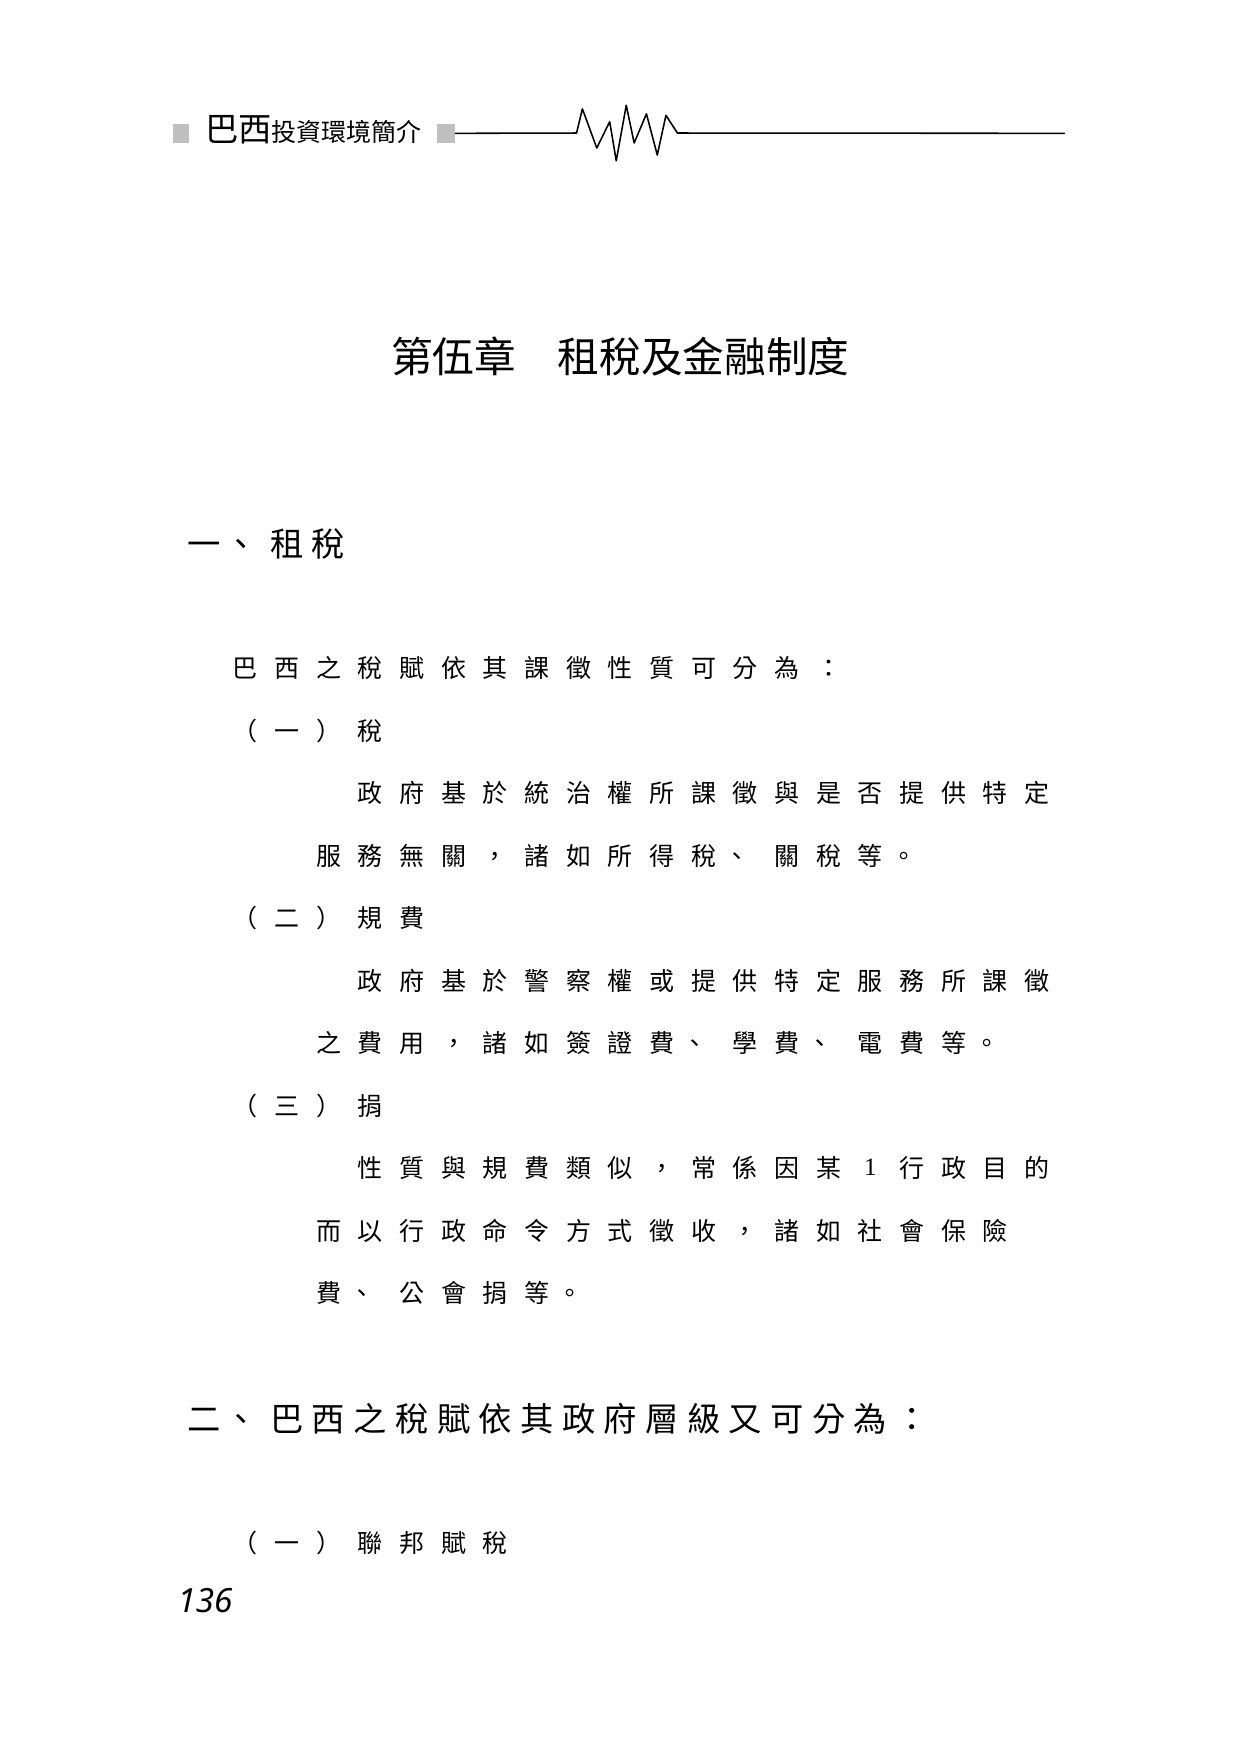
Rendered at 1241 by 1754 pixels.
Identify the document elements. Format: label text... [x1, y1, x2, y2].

text （二）規費 [208, 875, 1058, 938]
text （一）稅 [208, 688, 1058, 750]
text 巴西之稅賦依其課徵性質可分為： [208, 625, 1058, 688]
text 性質與規費類似，常係因某1行政目的而以行政命令方式徵收，諸如社會保險費、公會捐等。 [284, 1125, 1058, 1313]
text 第伍章 租稅及金融制度 [183, 313, 1058, 375]
text 政府基於統治權所課徵與是否提供特定服務無關，諸如所得稅、關稅等。 [284, 750, 1058, 875]
text 二、巴西之稅賦依其政府層級又可分為： [183, 1375, 1058, 1438]
text 政府基於警察權或提供特定服務所課徵之費用，諸如簽證費、學費、電費等。 [284, 938, 1058, 1063]
text （三）捐 [208, 1063, 1058, 1125]
text 一、租稅 [183, 500, 1058, 563]
text （一）聯邦賦稅 [208, 1500, 1058, 1563]
